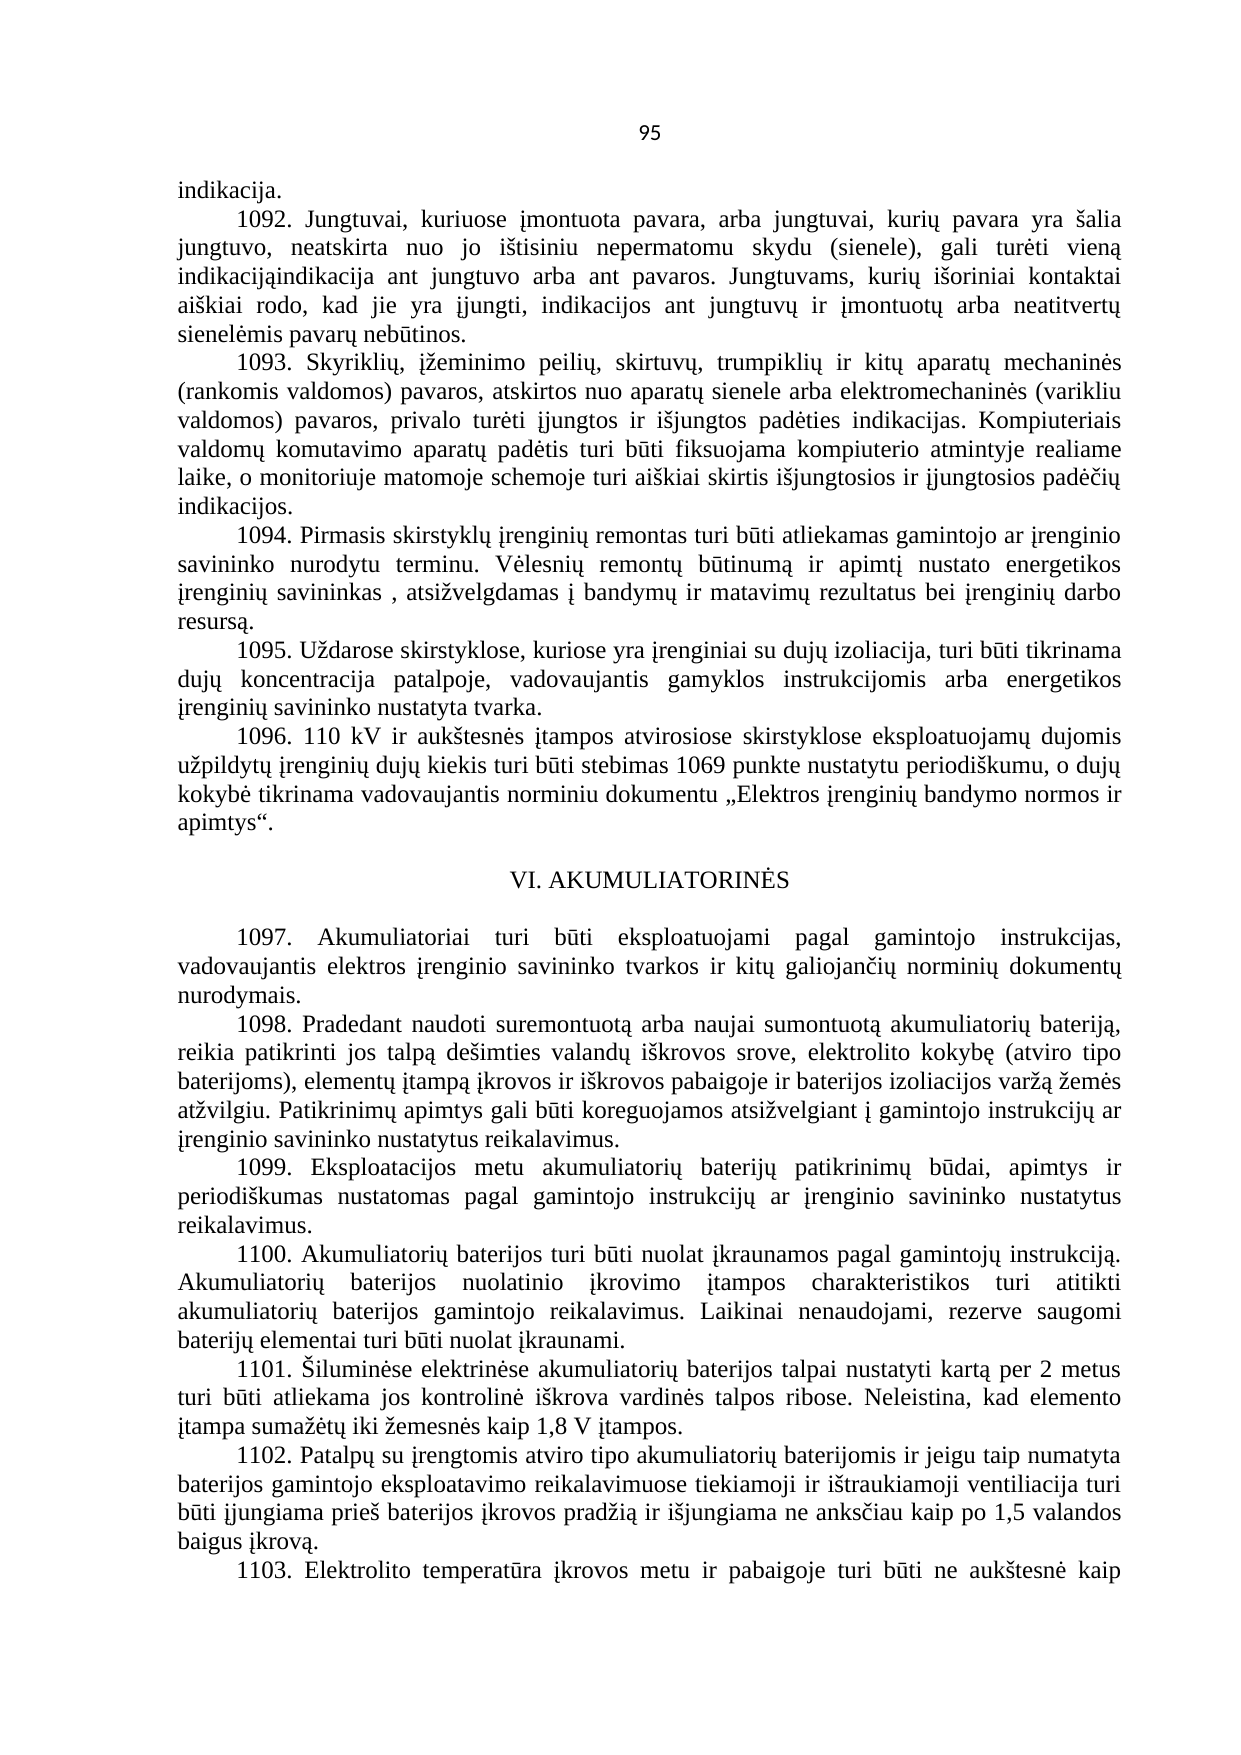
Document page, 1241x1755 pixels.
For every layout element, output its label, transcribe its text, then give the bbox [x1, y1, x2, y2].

text 1098. Pradedant naudoti suremontuotą arba naujai sumontuotą akumuliatorių bateriją, reikia patikrinti jos talpą dešimties valandų iškrovos srove, elektrolito kokybę (atviro tipo baterijoms), elementų įtampą įkrovos ir iškrovos pabaigoje ir baterijos izoliacijos varžą žemės atžvilgiu. Patikrinimų apimtys gali būti koreguojamos atsižvelgiant į gamintojo instrukcijų ar įrenginio savininko nustatytus reikalavimus. [177, 1009, 1122, 1152]
text 1096. 110 kV ir aukštesnės įtampos atvirosiose skirstyklose eksploatuojamų dujomis užpildytų įrenginių dujų kiekis turi būti stebimas 1069 punkte nustatytu periodiškumu, o dujų kokybė tikrinama vadovaujantis norminiu dokumentu „Elektros įrenginių bandymo normos ir apimtys“. [177, 721, 1122, 836]
text 1095. Uždarose skirstyklose, kuriose yra įrenginiai su dujų izoliacija, turi būti tikrinama dujų koncentracija patalpoje, vadovaujantis gamyklos instrukcijomis arba energetikos įrenginių savininko nustatyta tvarka. [177, 635, 1122, 721]
text 1092. Jungtuvai, kuriuose įmontuota pavara, arba jungtuvai, kurių pavara yra šalia jungtuvo, neatskirta nuo jo ištisiniu nepermatomu skydu (sienele), gali turėti vieną indikacijąindikacija ant jungtuvo arba ant pavaros. Jungtuvams, kurių išoriniai kontaktai aiškiai rodo, kad jie yra įjungti, indikacijos ant jungtuvų ir įmontuotų arba neatitvertų sienelėmis pavarų nebūtinos. [177, 204, 1122, 347]
text 1097. Akumuliatoriai turi būti eksploatuojami pagal gamintojo instrukcijas, vadovaujantis elektros įrenginio savininko tvarkos ir kitų galiojančių norminių dokumentų nurodymais. [177, 922, 1122, 1009]
text 1099. Eksploatacijos metu akumuliatorių baterijų patikrinimų būdai, apimtys ir periodiškumas nustatomas pagal gamintojo instrukcijų ar įrenginio savininko nustatytus reikalavimus. [177, 1152, 1122, 1239]
text 1102. Patalpų su įrengtomis atviro tipo akumuliatorių baterijomis ir jeigu taip numatyta baterijos gamintojo eksploatavimo reikalavimuose tiekiamoji ir ištraukiamoji ventiliacija turi būti įjungiama prieš baterijos įkrovos pradžią ir išjungiama ne anksčiau kaip po 1,5 valandos baigus įkrovą. [177, 1440, 1122, 1555]
text 1094. Pirmasis skirstyklų įrenginių remontas turi būti atliekamas gamintojo ar įrenginio savininko nurodytu terminu. Vėlesnių remontų būtinumą ir apimtį nustato energetikos įrenginių savininkas , atsižvelgdamas į bandymų ir matavimų rezultatus bei įrenginių darbo resursą. [177, 520, 1122, 635]
text 1101. Šiluminėse elektrinėse akumuliatorių baterijos talpai nustatyti kartą per 2 metus turi būti atliekama jos kontrolinė iškrova vardinės talpos ribose. Neleistina, kad elemento įtampa sumažėtų iki žemesnės kaip 1,8 V įtampos. [177, 1354, 1122, 1440]
text indikacija. [177, 175, 1122, 204]
text 1093. Skyriklių, įžeminimo peilių, skirtuvų, trumpiklių ir kitų aparatų mechaninės (rankomis valdomos) pavaros, atskirtos nuo aparatų sienele arba elektromechaninės (varikliu valdomos) pavaros, privalo turėti įjungtos ir išjungtos padėties indikacijas. Kompiuteriais valdomų komutavimo aparatų padėtis turi būti fiksuojama kompiuterio atmintyje realiame laike, o monitoriuje matomoje schemoje turi aiškiai skirtis išjungtosios ir įjungtosios padėčių indikacijos. [177, 347, 1122, 520]
text 1100. Akumuliatorių baterijos turi būti nuolat įkraunamos pagal gamintojų instrukciją. Akumuliatorių baterijos nuolatinio įkrovimo įtampos charakteristikos turi atitikti akumuliatorių baterijos gamintojo reikalavimus. Laikinai nenaudojami, rezerve saugomi baterijų elementai turi būti nuolat įkraunami. [177, 1239, 1122, 1354]
text VI. AKUMULIATORINĖS [177, 865, 1122, 894]
text 1103. Elektrolito temperatūra įkrovos metu ir pabaigoje turi būti ne aukštesnė kaip [177, 1555, 1122, 1584]
